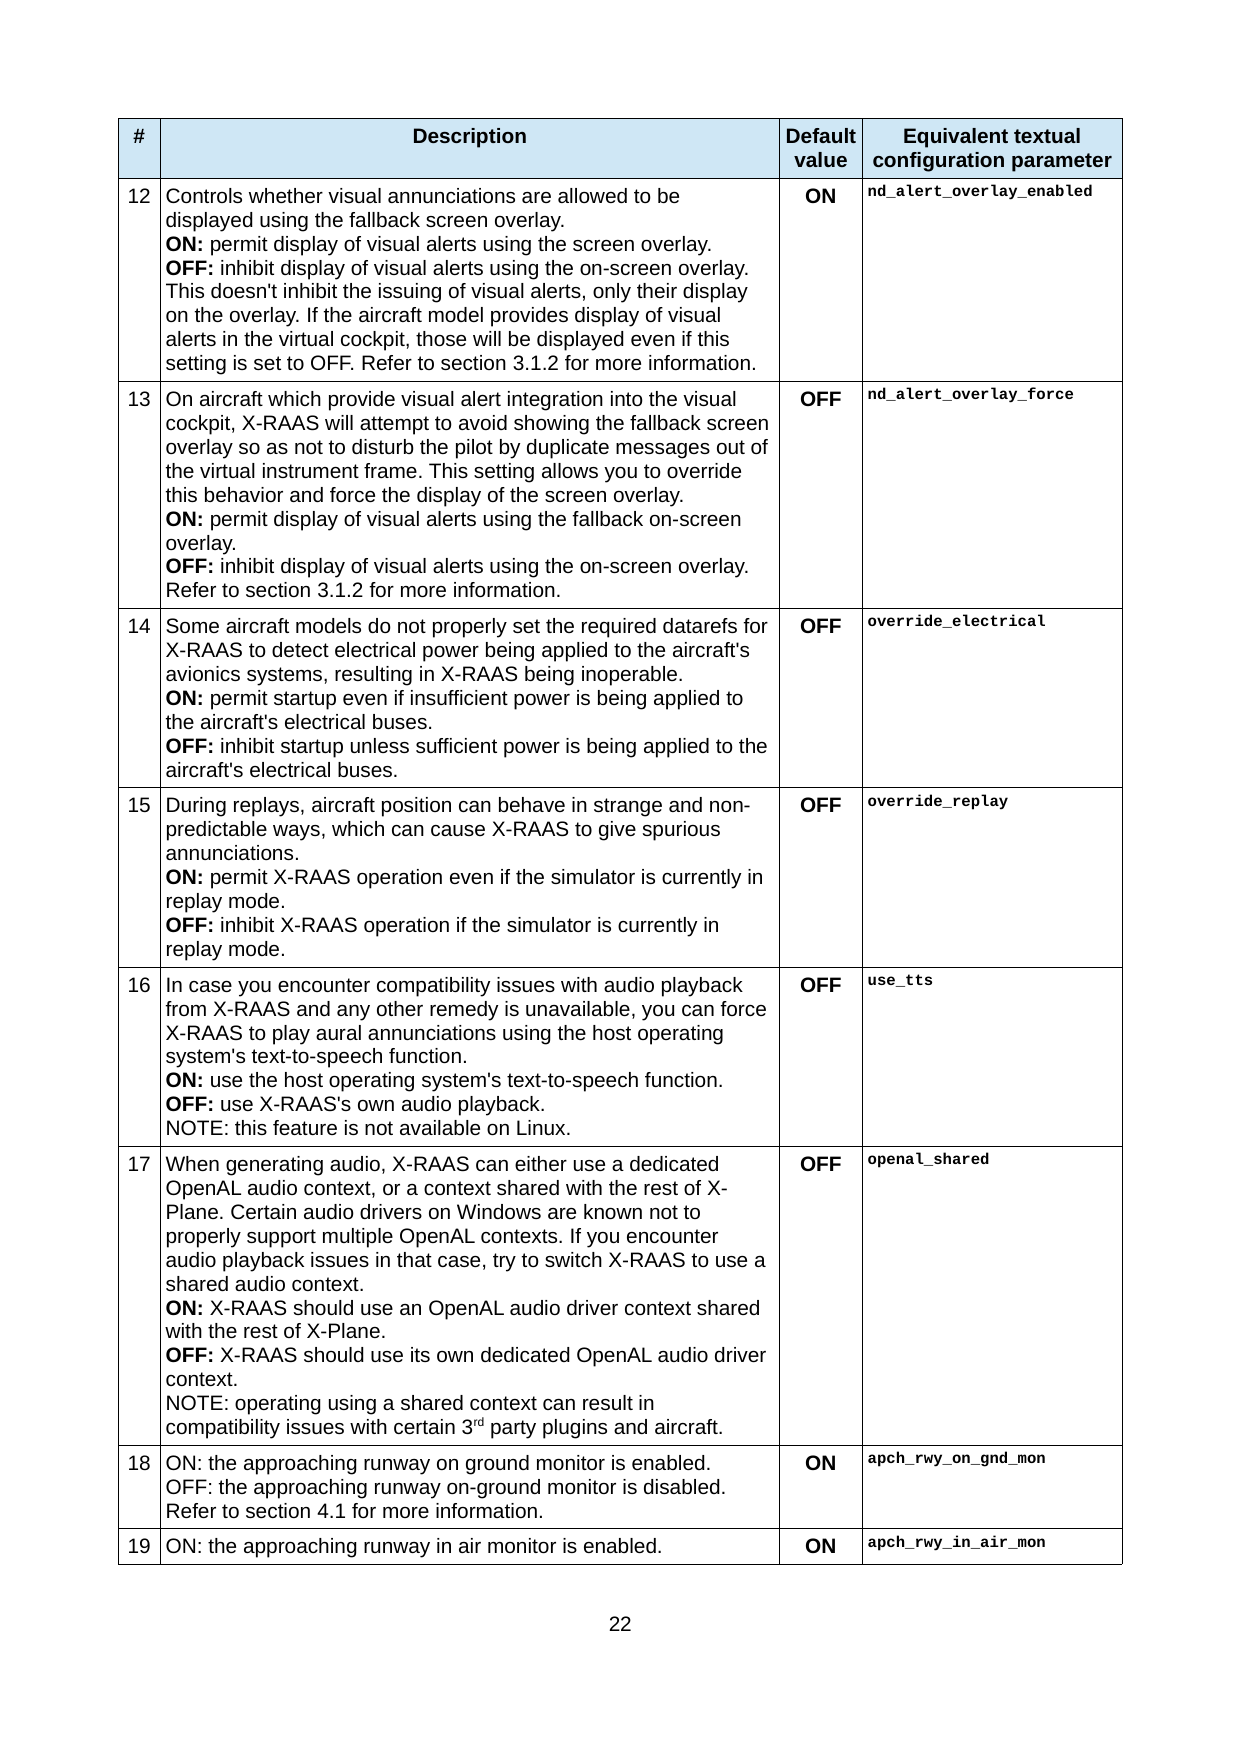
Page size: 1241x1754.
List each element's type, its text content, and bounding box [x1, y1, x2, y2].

table_cell ON: the approaching runway in air monitor is enabled. [161, 1529, 779, 1564]
table_cell nd_alert_overlay_force [863, 382, 1122, 608]
table_cell Controls whether visual annunciations are allowed to be displayed using the fallback screen overlay. ON: permit display of visual alerts using the screen overlay. OFF: inhibit display of visual alerts using the on-screen overlay. This doesn't inhibit the issuing of visual alerts, only their display on the overlay. If the aircraft model provides display of visual alerts in the virtual cockpit, those will be displayed even if this setting is set to OFF. Refer to section 3.1.2 for more information. [161, 179, 779, 381]
table_cell ON [780, 1446, 862, 1528]
table_cell ON [780, 179, 862, 381]
table_cell 18 [119, 1446, 160, 1528]
table_header Default value [780, 119, 862, 178]
table_cell 17 [119, 1147, 160, 1445]
table_cell override_electrical [863, 609, 1122, 787]
table_cell ON [780, 1529, 862, 1564]
table_cell On aircraft which provide visual alert integration into the visual cockpit, X-RAAS will attempt to avoid showing the fallback screen overlay so as not to disturb the pilot by duplicate messages out of the virtual instrument frame. This setting allows you to override this behavior and force the display of the screen overlay. ON: permit display of visual alerts using the fallback on-screen overlay. OFF: inhibit display of visual alerts using the on-screen overlay. Refer to section 3.1.2 for more information. [161, 382, 779, 608]
table_cell openal_shared [863, 1147, 1122, 1445]
table_cell OFF [780, 788, 862, 967]
table_cell 14 [119, 609, 160, 787]
table_cell 15 [119, 788, 160, 967]
table_cell apch_rwy_in_air_mon [863, 1529, 1122, 1564]
table_cell override_replay [863, 788, 1122, 967]
table_cell During replays, aircraft position can behave in strange and non-predictable ways, which can cause X-RAAS to give spurious annunciations. ON: permit X-RAAS operation even if the simulator is currently in replay mode. OFF: inhibit X-RAAS operation if the simulator is currently in replay mode. [161, 788, 779, 967]
table_cell 12 [119, 179, 160, 381]
table_cell use_tts [863, 968, 1122, 1146]
table_cell In case you encounter compatibility issues with audio playback from X-RAAS and any other remedy is unavailable, you can force X-RAAS to play aural annunciations using the host operating system's text-to-speech function. ON: use the host operating system's text-to-speech function. OFF: use X-RAAS's own audio playback. NOTE: this feature is not available on Linux. [161, 968, 779, 1146]
table_cell Some aircraft models do not properly set the required datarefs for X-RAAS to detect electrical power being applied to the aircraft's avionics systems, resulting in X-RAAS being inoperable. ON: permit startup even if insufficient power is being applied to the aircraft's electrical buses. OFF: inhibit startup unless sufficient power is being applied to the aircraft's electrical buses. [161, 609, 779, 787]
table_header Description [161, 119, 779, 178]
table_cell OFF [780, 968, 862, 1146]
table_cell ON: the approaching runway on ground monitor is enabled. OFF: the approaching runway on-ground monitor is disabled. Refer to section 4.1 for more information. [161, 1446, 779, 1528]
table_cell 19 [119, 1529, 160, 1564]
table_cell 16 [119, 968, 160, 1146]
table_cell OFF [780, 382, 862, 608]
table_cell OFF [780, 609, 862, 787]
table_header # [119, 119, 160, 178]
table_header Equivalent textual configuration parameter [863, 119, 1122, 178]
table_cell When generating audio, X-RAAS can either use a dedicated OpenAL audio context, or a context shared with the rest of X-Plane. Certain audio drivers on Windows are known not to properly support multiple OpenAL contexts. If you encounter audio playback issues in that case, try to switch X-RAAS to use a shared audio context. ON: X-RAAS should use an OpenAL audio driver context shared with the rest of X-Plane. OFF: X-RAAS should use its own dedicated OpenAL audio driver context. NOTE: operating using a shared context can result in compatibility issues with certain 3rd party plugins and aircraft. [161, 1147, 779, 1445]
table_cell OFF [780, 1147, 862, 1445]
table_cell 13 [119, 382, 160, 608]
table_cell apch_rwy_on_gnd_mon [863, 1446, 1122, 1528]
table_cell nd_alert_overlay_enabled [863, 179, 1122, 381]
